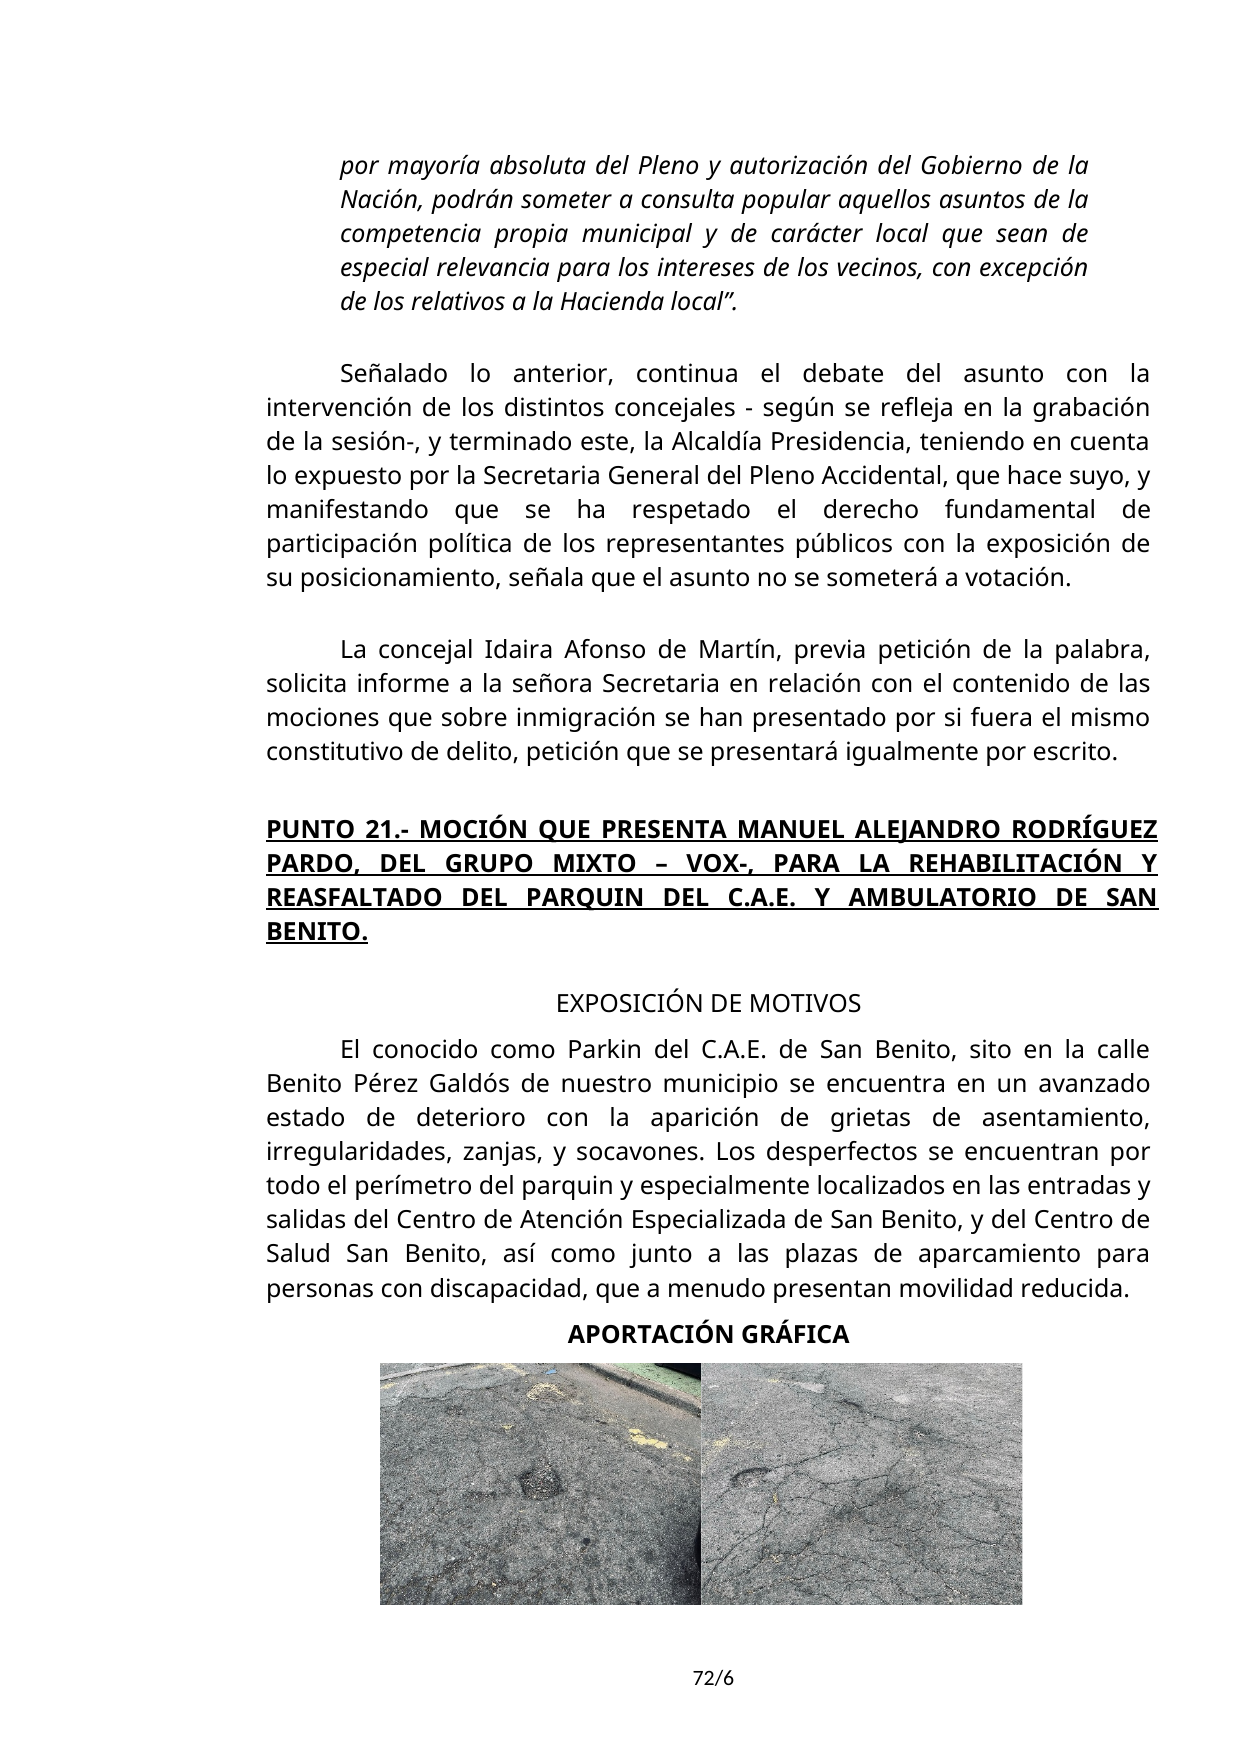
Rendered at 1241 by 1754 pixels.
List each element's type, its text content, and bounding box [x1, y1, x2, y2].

text EXPOSICIÓN DE MOTIVOS [266, 985, 1152, 1019]
text El conocido como Parkin del C.A.E. de San Benito, sito en la calle Benito Pérez Galdós de nuestro municipio se encuentra en un avanzado estado de deterioro con la aparición de grietas de asentamiento, irregularidades, zanjas, y socavones. Los desperfectos se encuentran por todo el perímetro del parquin y especialmente localizados en las entradas y salidas del Centro de Atención Especializada de San Benito, y del Centro de Salud San Benito, así como junto a las plazas de aparcamiento para personas con discapacidad, que a menudo presentan movilidad reducida. [266, 1032, 1152, 1304]
subtitle BENITO. [266, 910, 1159, 948]
text Señalado lo anterior, continua el debate del asunto con la intervención de los distintos concejales - según se refleja en la grabación de la sesión-, y terminado este, la Alcaldía Presidencia, teniendo en cuenta lo expuesto por la Secretaria General del Pleno Accidental, que hace suyo, y manifestando que se ha respetado el derecho fundamental de participación política de los representantes públicos con la exposición de su posicionamiento, señala que el asunto no se someterá a votación. [266, 356, 1152, 594]
text APORTACIÓN GRÁFICA [266, 1317, 1152, 1351]
text por mayoría absoluta del Pleno y autorización del Gobierno de la Nación, podrán someter a consulta popular aquellos asuntos de la competencia propia municipal y de carácter local que sean de especial relevancia para los intereses de los vecinos, con excepción de los relativos a la Hacienda local”. [340, 148, 1093, 318]
subtitle PUNTO 21.- MOCIÓN QUE PRESENTA MANUEL ALEJANDRO RODRÍGUEZ PARDO, DEL GRUPO MIXTO – VOX-, PARA LA REHABILITACIÓN Y REASFALTADO DEL PARQUIN DEL C.A.E. Y AMBULATORIO DE SAN [266, 811, 1159, 908]
text La concejal Idaira Afonso de Martín, previa petición de la palabra, solicita informe a la señora Secretaria en relación con el contenido de las mociones que sobre inmigración se han presentado por si fuera el mismo constitutivo de delito, petición que se presentará igualmente por escrito. [266, 631, 1152, 768]
